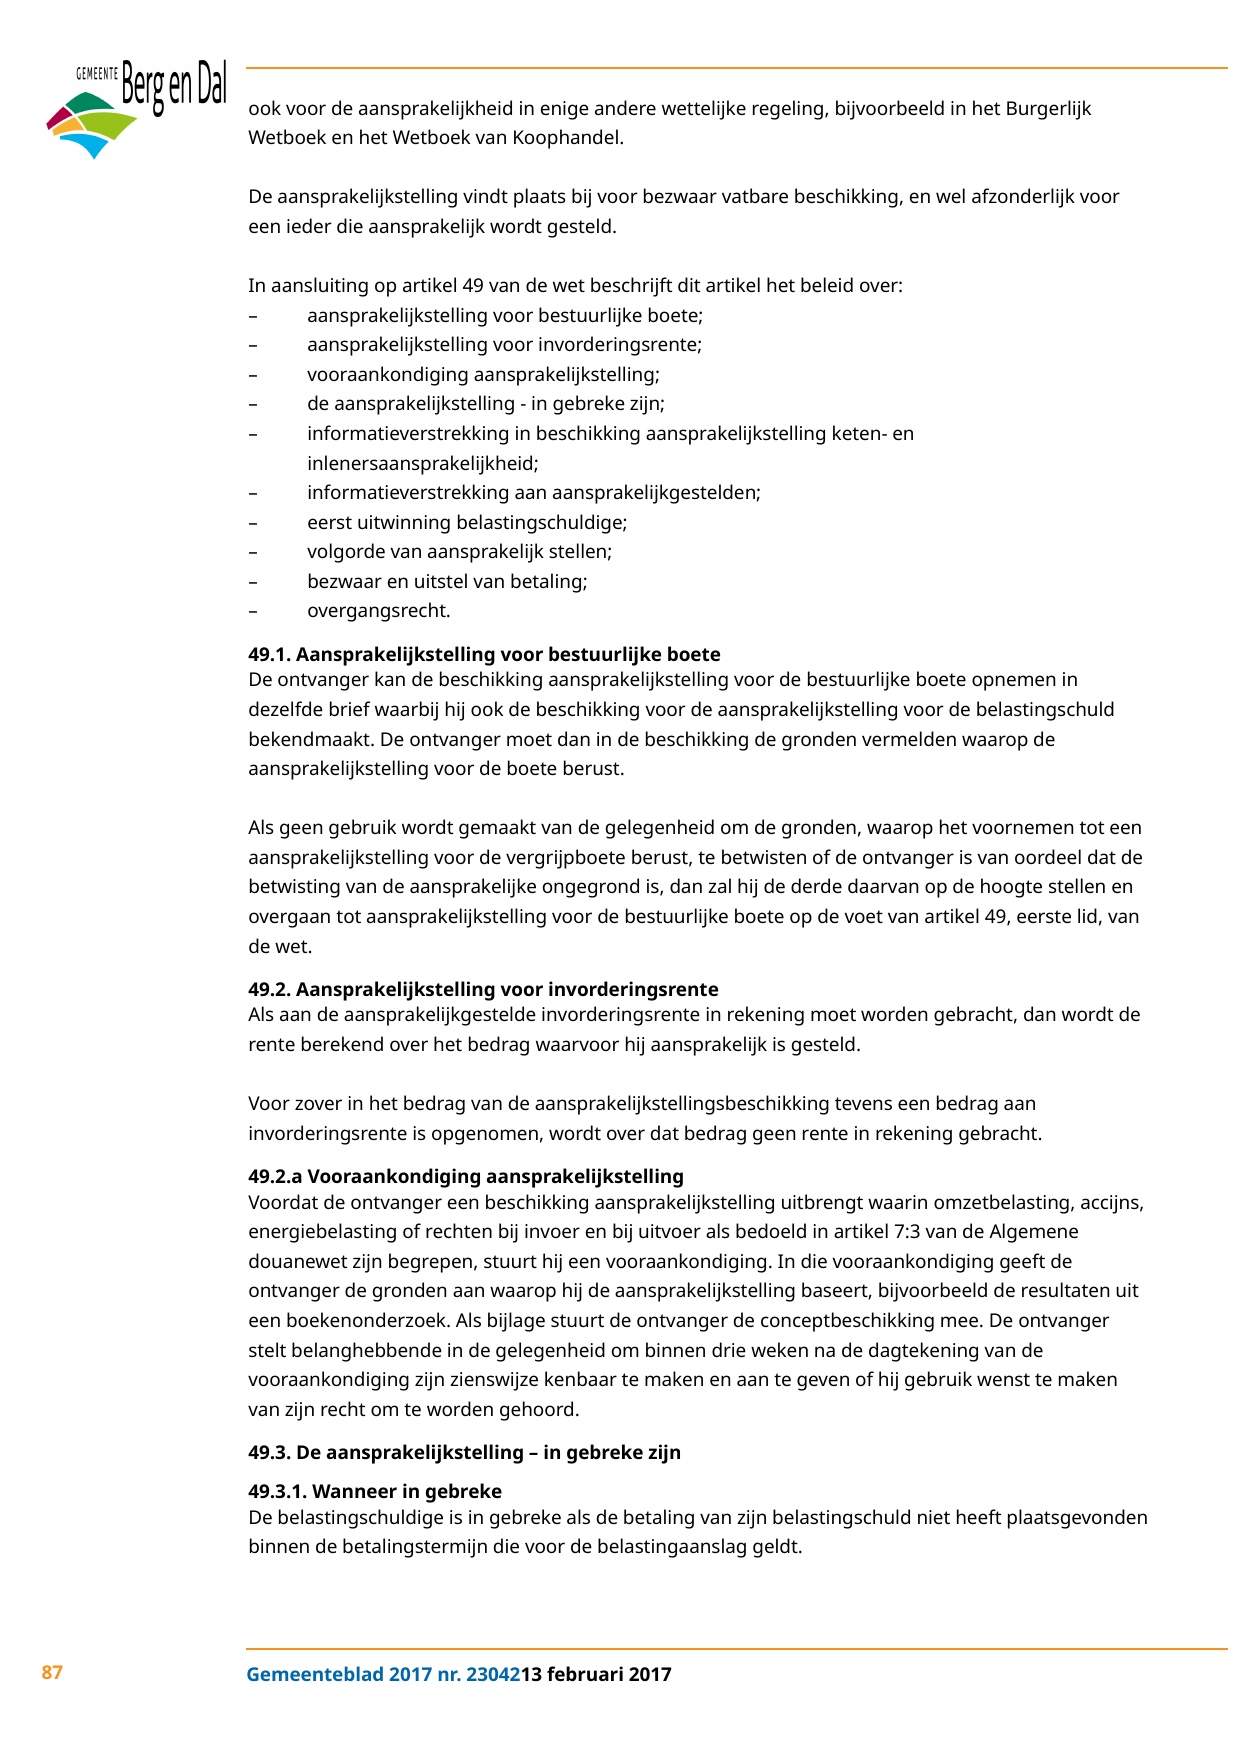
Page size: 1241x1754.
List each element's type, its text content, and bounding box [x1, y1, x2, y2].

list de aansprakelijkstelling - in gebreke zijn; [248, 391, 1152, 416]
text De belastingschuldige is in gebreke als de betaling van zijn belastingschuld niet heeft plaatsgevonden binnen de betalingstermijn die voor de belastingaanslag geldt. [248, 1504, 1152, 1559]
list overgangsrecht. [248, 598, 1152, 623]
text ook voor de aansprakelijkheid in enige andere wettelijke regeling, bijvoorbeeld in het Burgerlijk Wetboek en het Wetboek van Koophandel. [248, 95, 1152, 150]
text De aansprakelijkstelling vindt plaats bij voor bezwaar vatbare beschikking, en wel afzonderlijk voor een ieder die aansprakelijk wordt gesteld. [248, 183, 1152, 239]
list volgorde van aansprakelijk stellen; [248, 538, 1152, 564]
text Voor zover in het bedrag van de aansprakelijkstellingsbeschikking tevens een bedrag aan invorderingsrente is opgenomen, wordt over dat bedrag geen rente in rekening gebracht. [248, 1090, 1152, 1146]
text In aansluiting op artikel 49 van de wet beschrijft dit artikel het beleid over: [248, 272, 1152, 298]
list aansprakelijkstelling voor bestuurlijke boete; [248, 302, 1152, 328]
text 49.1. Aansprakelijkstelling voor bestuurlijke boete [248, 641, 1152, 667]
list aansprakelijkstelling voor invorderingsrente; [248, 331, 1152, 357]
list bezwaar en uitstel van betaling; [248, 568, 1152, 594]
text Voordat de ontvanger een beschikking aansprakelijkstelling uitbrengt waarin omzetbelasting, accijns, energiebelasting of rechten bij invoer en bij uitvoer als bedoeld in artikel 7:3 van de Algemene douanewet zijn begrepen, stuurt hij een vooraankondiging. In die vooraankondiging geeft de ontvanger de gronden aan waarop hij de aansprakelijkstelling baseert, bijvoorbeeld de resultaten uit een boekenonderzoek. Als bijlage stuurt de ontvanger de conceptbeschikking mee. De ontvanger stelt belanghebbende in de gelegenheid om binnen drie weken na de dagtekening van de vooraankondiging zijn zienswijze kenbaar te maken en aan te geven of hij gebruik wenst te maken van zijn recht om te worden gehoord. [248, 1189, 1152, 1422]
text 49.2.a Vooraankondiging aansprakelijkstelling [248, 1163, 1152, 1189]
list informatieverstrekking in beschikking aansprakelijkstelling keten- en inlenersaansprakelijkheid; [248, 420, 1152, 476]
text Als aan de aansprakelijkgestelde invorderingsrente in rekening moet worden gebracht, dan wordt de rente berekend over het bedrag waarvoor hij aansprakelijk is gesteld. [248, 1002, 1152, 1057]
list eerst uitwinning belastingschuldige; [248, 509, 1152, 535]
text 49.3.1. Wanneer in gebreke [248, 1478, 1152, 1504]
text 49.3. De aansprakelijkstelling – in gebreke zijn [248, 1439, 1152, 1465]
list informatieverstrekking aan aansprakelijkgestelden; [248, 479, 1152, 505]
text 49.2. Aansprakelijkstelling voor invorderingsrente [248, 976, 1152, 1002]
text Als geen gebruik wordt gemaakt van de gelegenheid om de gronden, waarop het voornemen tot een aansprakelijkstelling voor de vergrijpboete berust, te betwisten of de ontvanger is van oordeel dat de betwisting van de aansprakelijke ongegrond is, dan zal hij de derde daarvan op de hoogte stellen en overgaan tot aansprakelijkstelling voor de bestuurlijke boete op de voet van artikel 49, eerste lid, van de wet. [248, 814, 1152, 958]
picture [41, 47, 231, 172]
text De ontvanger kan de beschikking aansprakelijkstelling voor de bestuurlijke boete opnemen in dezelfde brief waarbij hij ook de beschikking voor de aansprakelijkstelling voor de belastingschuld bekendmaakt. De ontvanger moet dan in de beschikking de gronden vermelden waarop de aansprakelijkstelling voor de boete berust. [248, 667, 1152, 781]
list vooraankondiging aansprakelijkstelling; [248, 361, 1152, 387]
